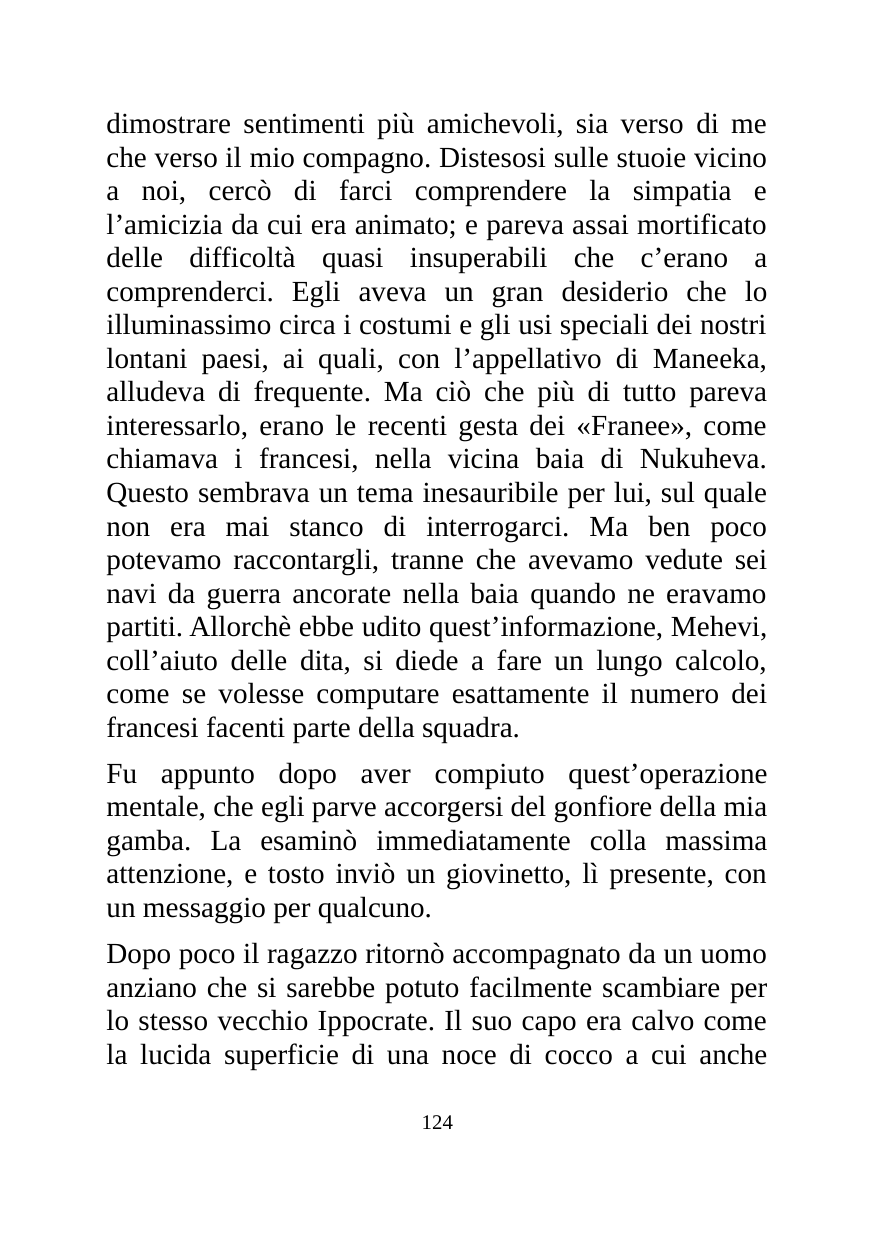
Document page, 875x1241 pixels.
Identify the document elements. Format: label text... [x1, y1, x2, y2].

text Fu appunto dopo aver compiuto quest’operazione mentale, che egli parve accorgersi del gonfiore della mia gamba. La esaminò immediatamente colla massima attenzione, e tosto inviò un giovinetto, lì presente, con un messaggio per qualcuno. [106, 756, 768, 924]
text dimostrare sentimenti più amichevoli, sia verso di me che verso il mio compagno. Distesosi sulle stuoie vicino a noi, cercò di farci comprendere la simpatia e l’amicizia da cui era animato; e pareva assai mortificato delle difficoltà quasi insuperabili che c’erano a comprenderci. Egli aveva un gran desiderio che lo illuminassimo circa i costumi e gli usi speciali dei nostri lontani paesi, ai quali, con l’appellativo di Maneeka, alludeva di frequente. Ma ciò che più di tutto pareva interessarlo, erano le recenti gesta dei «Franee», come chiamava i francesi, nella vicina baia di Nukuheva. Questo sembrava un tema inesauribile per lui, sul quale non era mai stanco di interrogarci. Ma ben poco potevamo raccontargli, tranne che avevamo vedute sei navi da guerra ancorate nella baia quando ne eravamo partiti. Allorchè ebbe udito quest’informazione, Mehevi, coll’aiuto delle dita, si diede a fare un lungo calcolo, come se volesse computare esattamente il numero dei francesi facenti parte della squadra. [106, 106, 768, 743]
text Dopo poco il ragazzo ritornò accompagnato da un uomo anziano che si sarebbe potuto facilmente scambiare per lo stesso vecchio Ippocrate. Il suo capo era calvo come la lucida superficie di una noce di cocco a cui anche [106, 936, 768, 1070]
